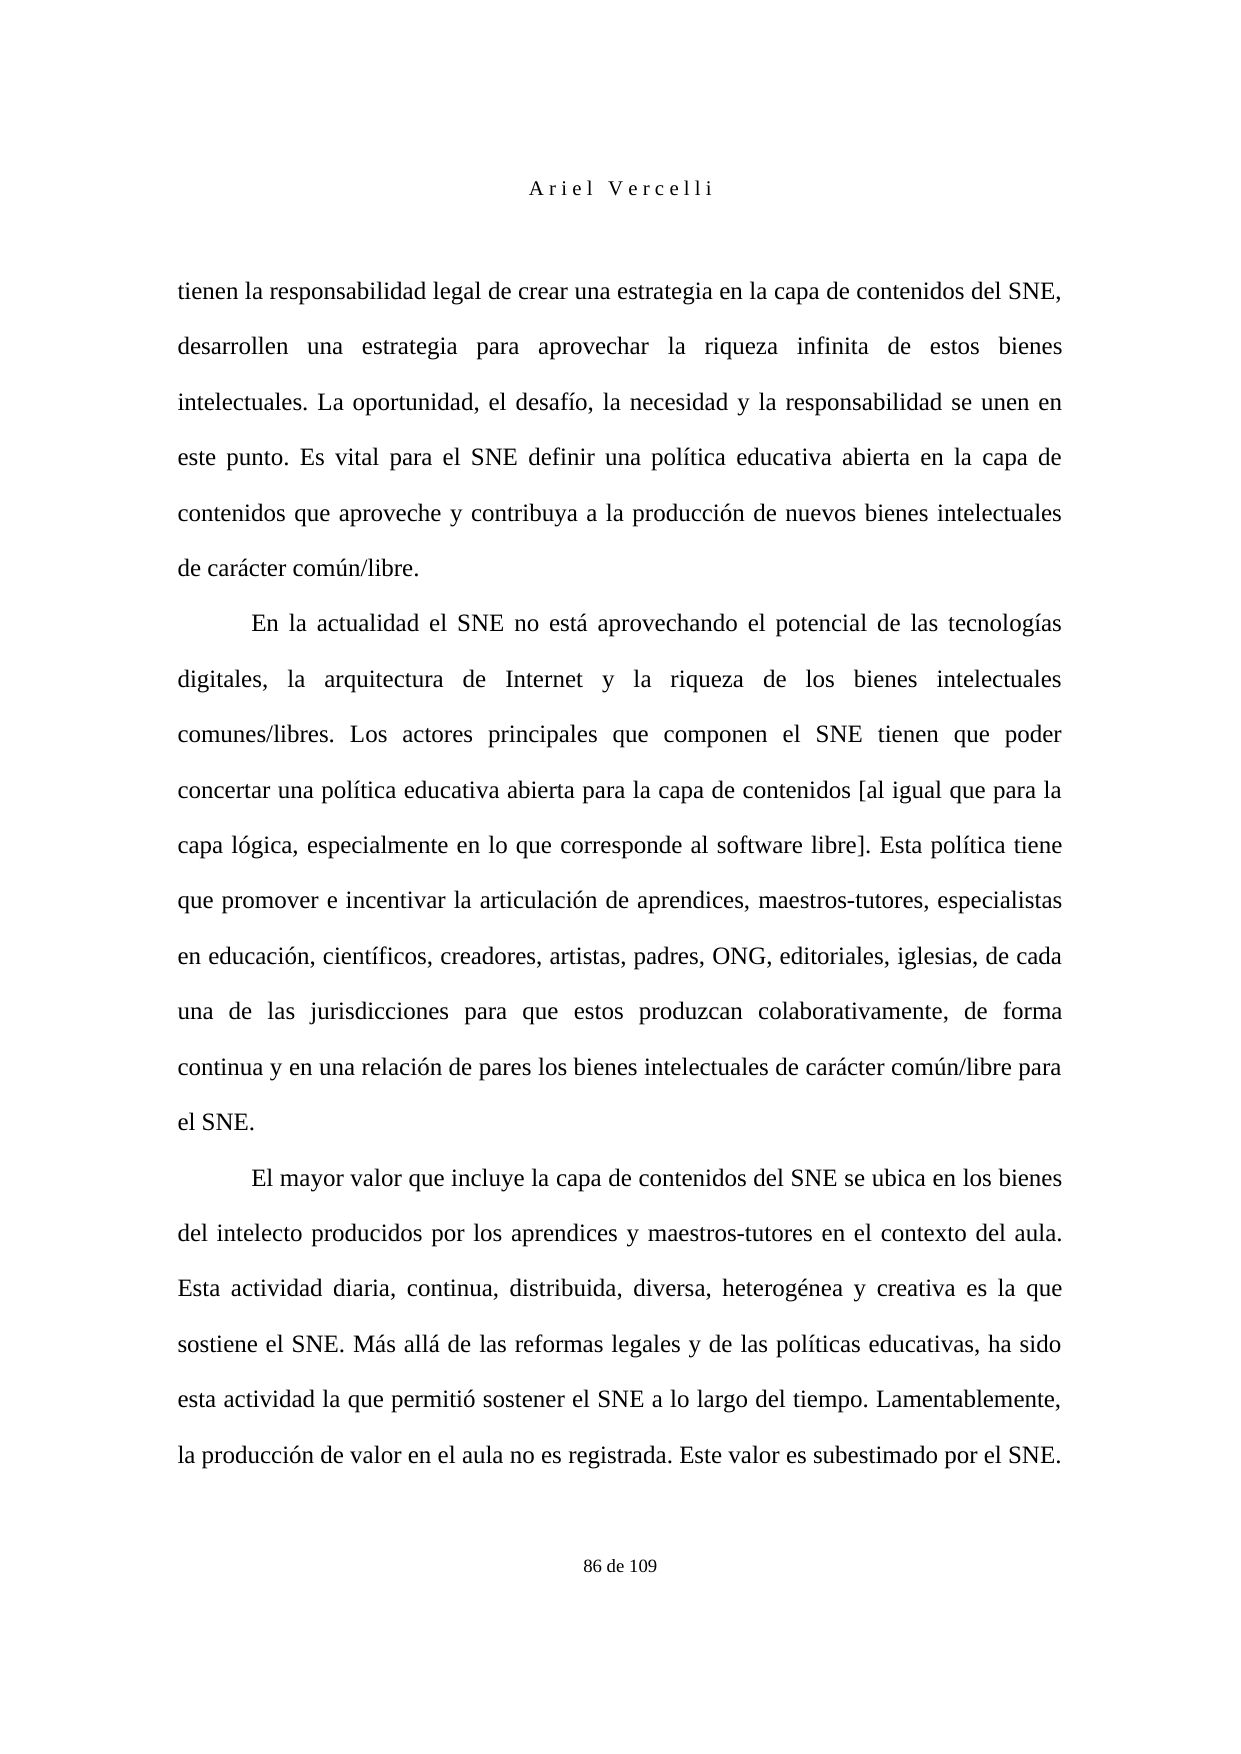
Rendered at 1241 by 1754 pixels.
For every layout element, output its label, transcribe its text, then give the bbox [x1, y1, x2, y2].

text En la actualidad el SNE no está aprovechando el potencial de las tecnologías digitales, la arquitectura de Internet y la riqueza de los bienes intelectuales comunes/libres. Los actores principales que componen el SNE tienen que poder concertar una política educativa abierta para la capa de contenidos [al igual que para la capa lógica, especialmente en lo que corresponde al software libre]. Esta política tiene que promover e incentivar la articulación de aprendices, maestros-tutores, especialistas en educación, científicos, creadores, artistas, padres, ONG, editoriales, iglesias, de cada una de las jurisdicciones para que estos produzcan colaborativamente, de forma continua y en una relación de pares los bienes intelectuales de carácter común/libre para el SNE. [177, 609, 1063, 1136]
text tienen la responsabilidad legal de crear una estrategia en la capa de contenidos del SNE, desarrollen una estrategia para aprovechar la riqueza infinita de estos bienes intelectuales. La oportunidad, el desafío, la necesidad y la responsabilidad se unen en este punto. Es vital para el SNE definir una política educativa abierta en la capa de contenidos que aproveche y contribuya a la producción de nuevos bienes intelectuales de carácter común/libre. [177, 277, 1063, 582]
text El mayor valor que incluye la capa de contenidos del SNE se ubica en los bienes del intelecto producidos por los aprendices y maestros-tutores en el contexto del aula. Esta actividad diaria, continua, distribuida, diversa, heterogénea y creativa es la que sostiene el SNE. Más allá de las reformas legales y de las políticas educativas, ha sido esta actividad la que permitió sostener el SNE a lo largo del tiempo. Lamentablemente, la producción de valor en el aula no es registrada. Este valor es subestimado por el SNE. [177, 1164, 1063, 1468]
